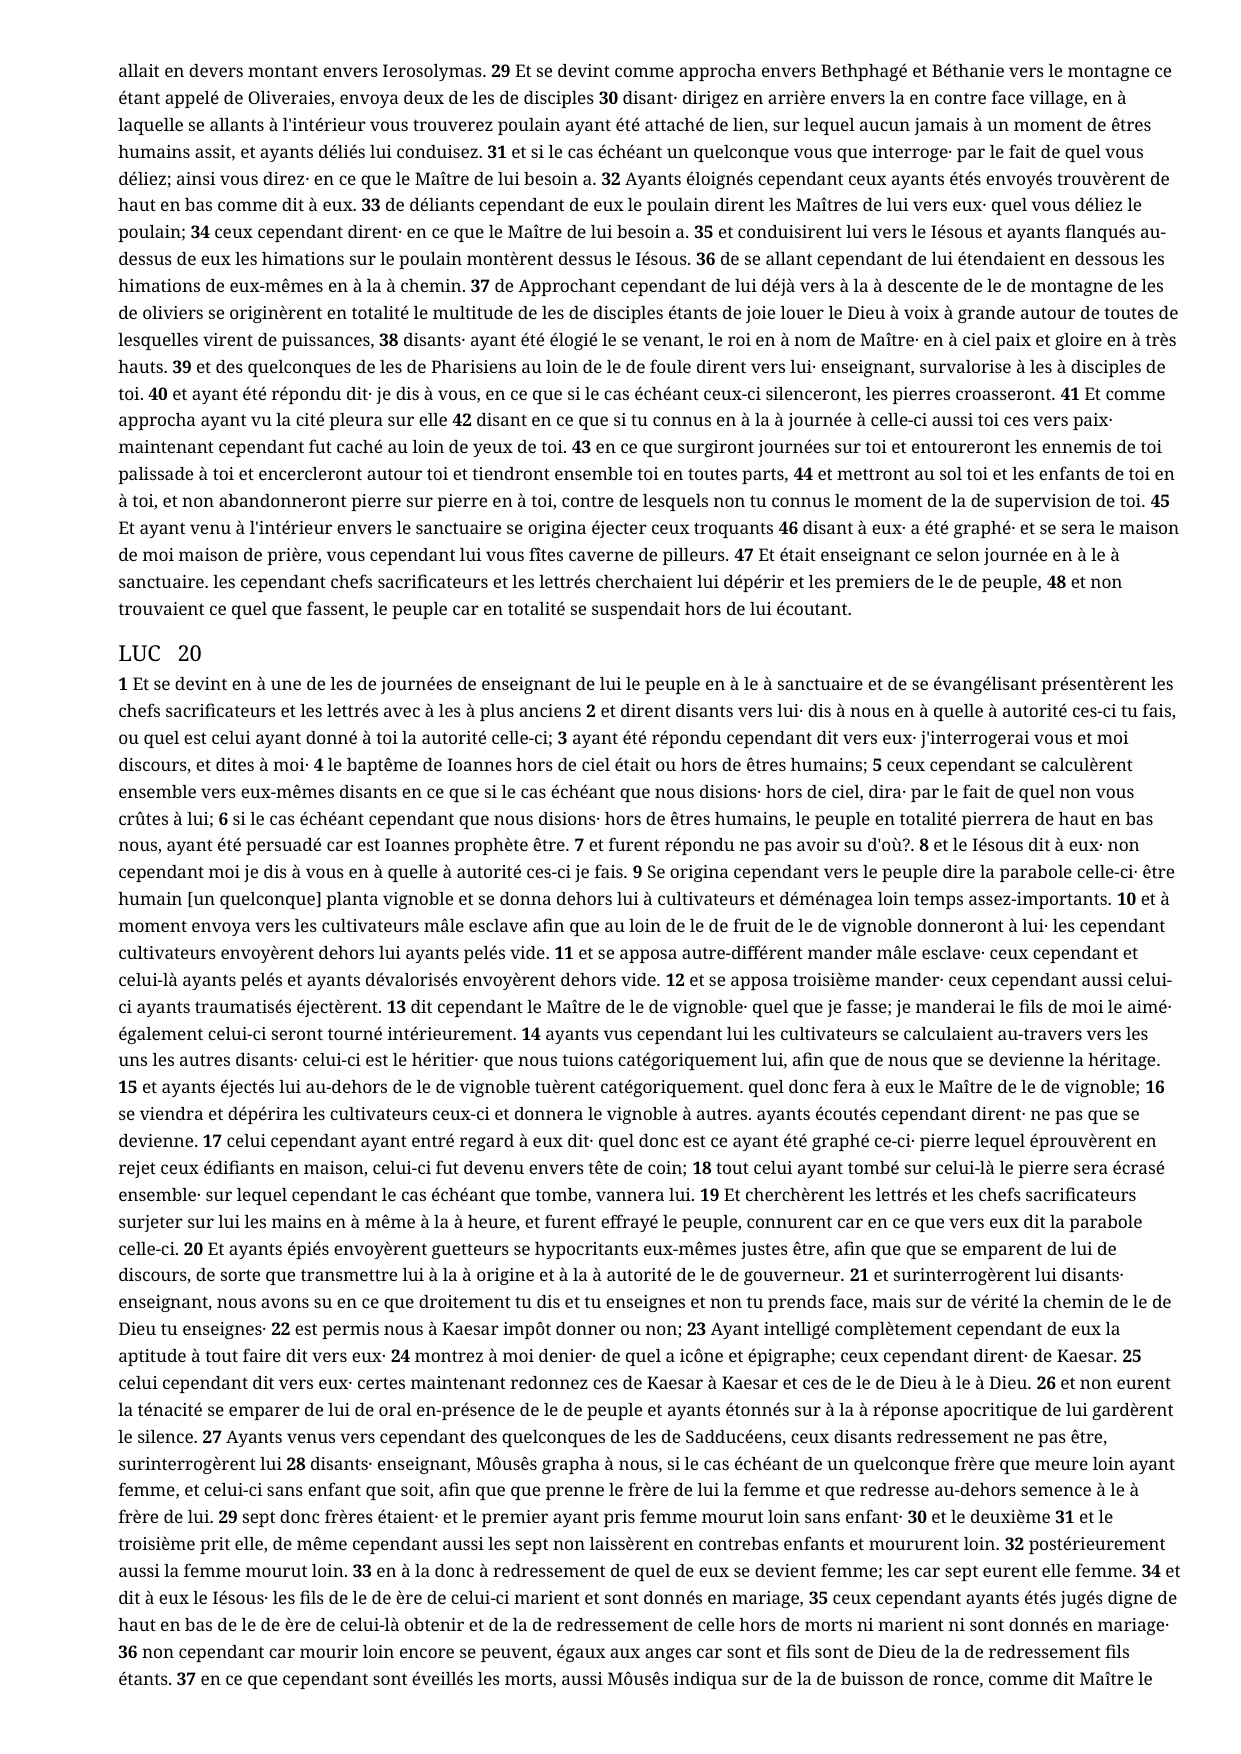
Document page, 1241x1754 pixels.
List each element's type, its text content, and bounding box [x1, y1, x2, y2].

text LUC 20 [118, 638, 1181, 668]
text allait en devers montant envers Ierosolymas. 29 Et se devint comme approcha envers Bethphagé et Béthanie vers le montagne ce étant appelé de Oliveraies, envoya deux de les de disciples 30 disant· dirigez en arrière envers la en contre face village, en à laquelle se allants à l'intérieur vous trouverez poulain ayant été attaché de lien, sur lequel aucun jamais à un moment de êtres humains assit, et ayants déliés lui conduisez. 31 et si le cas échéant un quelconque vous que interroge· par le fait de quel vous déliez; ainsi vous direz· en ce que le Maître de lui besoin a. 32 Ayants éloignés cependant ceux ayants étés envoyés trouvèrent de haut en bas comme dit à eux. 33 de déliants cependant de eux le poulain dirent les Maîtres de lui vers eux· quel vous déliez le poulain; 34 ceux cependant dirent· en ce que le Maître de lui besoin a. 35 et conduisirent lui vers le Iésous et ayants flanqués au-dessus de eux les himations sur le poulain montèrent dessus le Iésous. 36 de se allant cependant de lui étendaient en dessous les himations de eux-mêmes en à la à chemin. 37 de Approchant cependant de lui déjà vers à la à descente de le de montagne de les de oliviers se originèrent en totalité le multitude de les de disciples étants de joie louer le Dieu à voix à grande autour de toutes de lesquelles virent de puissances, 38 disants· ayant été élogié le se venant, le roi en à nom de Maître· en à ciel paix et gloire en à très hauts. 39 et des quelconques de les de Pharisiens au loin de le de foule dirent vers lui· enseignant, survalorise à les à disciples de toi. 40 et ayant été répondu dit· je dis à vous, en ce que si le cas échéant ceux-ci silenceront, les pierres croasseront. 41 Et comme approcha ayant vu la cité pleura sur elle 42 disant en ce que si tu connus en à la à journée à celle-ci aussi toi ces vers paix· maintenant cependant fut caché au loin de yeux de toi. 43 en ce que surgiront journées sur toi et entoureront les ennemis de toi palissade à toi et encercleront autour toi et tiendront ensemble toi en toutes parts, 44 et mettront au sol toi et les enfants de toi en à toi, et non abandonneront pierre sur pierre en à toi, contre de lesquels non tu connus le moment de la de supervision de toi. 45 Et ayant venu à l'intérieur envers le sanctuaire se origina éjecter ceux troquants 46 disant à eux· a été graphé· et se sera le maison de moi maison de prière, vous cependant lui vous fîtes caverne de pilleurs. 47 Et était enseignant ce selon journée en à le à sanctuaire. les cependant chefs sacrificateurs et les lettrés cherchaient lui dépérir et les premiers de le de peuple, 48 et non trouvaient ce quel que fassent, le peuple car en totalité se suspendait hors de lui écoutant. [118, 59, 1181, 620]
text 1 Et se devint en à une de les de journées de enseignant de lui le peuple en à le à sanctuaire et de se évangélisant présentèrent les chefs sacrificateurs et les lettrés avec à les à plus anciens 2 et dirent disants vers lui· dis à nous en à quelle à autorité ces-ci tu fais, ou quel est celui ayant donné à toi la autorité celle-ci; 3 ayant été répondu cependant dit vers eux· j'interrogerai vous et moi discours, et dites à moi· 4 le baptême de Ioannes hors de ciel était ou hors de êtres humains; 5 ceux cependant se calculèrent ensemble vers eux-mêmes disants en ce que si le cas échéant que nous disions· hors de ciel, dira· par le fait de quel non vous crûtes à lui; 6 si le cas échéant cependant que nous disions· hors de êtres humains, le peuple en totalité pierrera de haut en bas nous, ayant été persuadé car est Ioannes prophète être. 7 et furent répondu ne pas avoir su d'où?. 8 et le Iésous dit à eux· non cependant moi je dis à vous en à quelle à autorité ces-ci je fais. 9 Se origina cependant vers le peuple dire la parabole celle-ci· être humain [un quelconque] planta vignoble et se donna dehors lui à cultivateurs et déménagea loin temps assez-importants. 10 et à moment envoya vers les cultivateurs mâle esclave afin que au loin de le de fruit de le de vignoble donneront à lui· les cependant cultivateurs envoyèrent dehors lui ayants pelés vide. 11 et se apposa autre-différent mander mâle esclave· ceux cependant et celui-là ayants pelés et ayants dévalorisés envoyèrent dehors vide. 12 et se apposa troisième mander· ceux cependant aussi celui-ci ayants traumatisés éjectèrent. 13 dit cependant le Maître de le de vignoble· quel que je fasse; je manderai le fils de moi le aimé· également celui-ci seront tourné intérieurement. 14 ayants vus cependant lui les cultivateurs se calculaient au-travers vers les uns les autres disants· celui-ci est le héritier· que nous tuions catégoriquement lui, afin que de nous que se devienne la héritage. 15 et ayants éjectés lui au-dehors de le de vignoble tuèrent catégoriquement. quel donc fera à eux le Maître de le de vignoble; 16 se viendra et dépérira les cultivateurs ceux-ci et donnera le vignoble à autres. ayants écoutés cependant dirent· ne pas que se devienne. 17 celui cependant ayant entré regard à eux dit· quel donc est ce ayant été graphé ce-ci· pierre lequel éprouvèrent en rejet ceux édifiants en maison, celui-ci fut devenu envers tête de coin; 18 tout celui ayant tombé sur celui-là le pierre sera écrasé ensemble· sur lequel cependant le cas échéant que tombe, vannera lui. 19 Et cherchèrent les lettrés et les chefs sacrificateurs surjeter sur lui les mains en à même à la à heure, et furent effrayé le peuple, connurent car en ce que vers eux dit la parabole celle-ci. 20 Et ayants épiés envoyèrent guetteurs se hypocritants eux-mêmes justes être, afin que que se emparent de lui de discours, de sorte que transmettre lui à la à origine et à la à autorité de le de gouverneur. 21 et surinterrogèrent lui disants· enseignant, nous avons su en ce que droitement tu dis et tu enseignes et non tu prends face, mais sur de vérité la chemin de le de Dieu tu enseignes· 22 est permis nous à Kaesar impôt donner ou non; 23 Ayant intelligé complètement cependant de eux la aptitude à tout faire dit vers eux· 24 montrez à moi denier· de quel a icône et épigraphe; ceux cependant dirent· de Kaesar. 25 celui cependant dit vers eux· certes maintenant redonnez ces de Kaesar à Kaesar et ces de le de Dieu à le à Dieu. 26 et non eurent la ténacité se emparer de lui de oral en-présence de le de peuple et ayants étonnés sur à la à réponse apocritique de lui gardèrent le silence. 27 Ayants venus vers cependant des quelconques de les de Sadducéens, ceux disants redressement ne pas être, surinterrogèrent lui 28 disants· enseignant, Môusês grapha à nous, si le cas échéant de un quelconque frère que meure loin ayant femme, et celui-ci sans enfant que soit, afin que que prenne le frère de lui la femme et que redresse au-dehors semence à le à frère de lui. 29 sept donc frères étaient· et le premier ayant pris femme mourut loin sans enfant· 30 et le deuxième 31 et le troisième prit elle, de même cependant aussi les sept non laissèrent en contrebas enfants et moururent loin. 32 postérieurement aussi la femme mourut loin. 33 en à la donc à redressement de quel de eux se devient femme; les car sept eurent elle femme. 34 et dit à eux le Iésous· les fils de le de ère de celui-ci marient et sont donnés en mariage, 35 ceux cependant ayants étés jugés digne de haut en bas de le de ère de celui-là obtenir et de la de redressement de celle hors de morts ni marient ni sont donnés en mariage· 36 non cependant car mourir loin encore se peuvent, égaux aux anges car sont et fils sont de Dieu de la de redressement fils étants. 37 en ce que cependant sont éveillés les morts, aussi Môusês indiqua sur de la de buisson de ronce, comme dit Maître le [118, 672, 1181, 1690]
